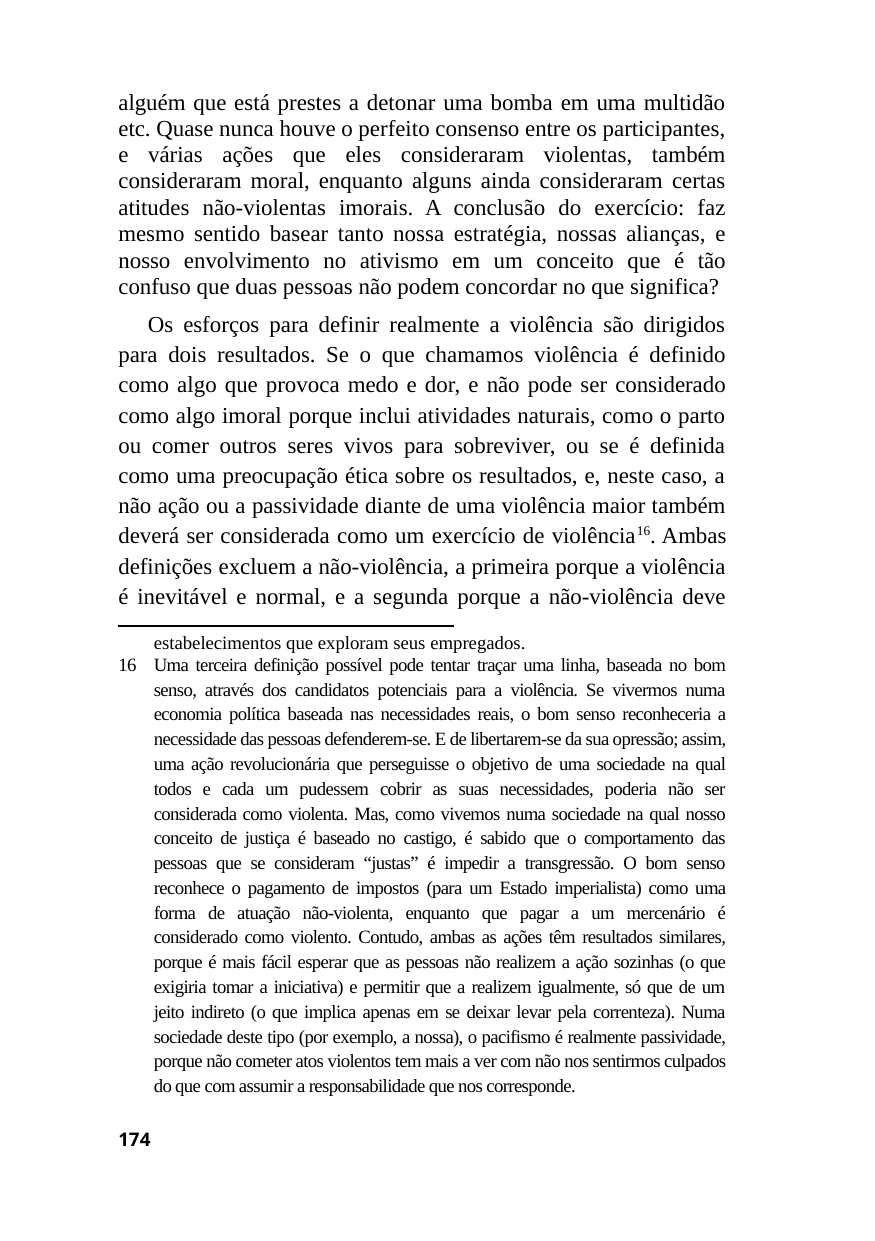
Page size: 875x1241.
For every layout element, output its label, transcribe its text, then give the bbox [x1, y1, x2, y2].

text alguém que está prestes a detonar uma bomba em uma multidão etc. Quase nunca houve o perfeito consenso entre os participantes, e várias ações que eles consideraram violentas, também consideraram moral, enquanto alguns ainda consideraram certas atitudes não-violentas imorais. A conclusão do exercício: faz mesmo sentido basear tanto nossa estratégia, nossas alianças, e nosso envolvimento no ativismo em um conceito que é tão confuso que duas pessoas não podem concordar no que significa? [118, 88, 726, 299]
text Os esforços para definir realmente a violência são dirigidos para dois resultados. Se o que chamamos violência é definido como algo que provoca medo e dor, e não pode ser considerado como algo imoral porque inclui atividades naturais, como o parto ou comer outros seres vivos para sobreviver, ou se é definida como uma preocupação ética sobre os resultados, e, neste caso, a não ação ou a passividade diante de uma violência maior também deverá ser considerada como um exercício de violência. Ambas definições excluem a não-violência, a primeira porque a violência é inevitável e normal, e a segunda porque a não-violência deve [118, 311, 726, 609]
text estabelecimentos que exploram seus empregados. [118, 632, 726, 654]
text Uma terceira definição possível pode tentar traçar uma linha, baseada no bom senso, através dos candidatos potenciais para a violência. Se vivermos numa economia política baseada nas necessidades reais, o bom senso reconheceria a necessidade das pessoas defenderem-se. E de libertarem-se da sua opressão; assim, uma ação revolucionária que perseguisse o objetivo de uma sociedade na qual todos e cada um pudessem cobrir as suas necessidades, poderia não ser considerada como violenta. Mas, como vivemos numa sociedade na qual nosso conceito de justiça é baseado no castigo, é sabido que o comportamento das pessoas que se consideram “justas” é impedir a transgressão. O bom senso reconhece o pagamento de impostos (para um Estado imperialista) como uma forma de atuação não-violenta, enquanto que pagar a um mercenário é considerado como violento. Contudo, ambas as ações têm resultados similares, porque é mais fácil esperar que as pessoas não realizem a ação sozinhas (o que exigiria tomar a iniciativa) e permitir que a realizem igualmente, só que de um jeito indireto (o que implica apenas em se deixar levar pela correnteza). Numa sociedade deste tipo (por exemplo, a nossa), o pacifismo é realmente passividade, porque não cometer atos violentos tem mais a ver com não nos sentirmos culpados do que com assumir a responsabilidade que nos corresponde. [118, 654, 726, 1097]
